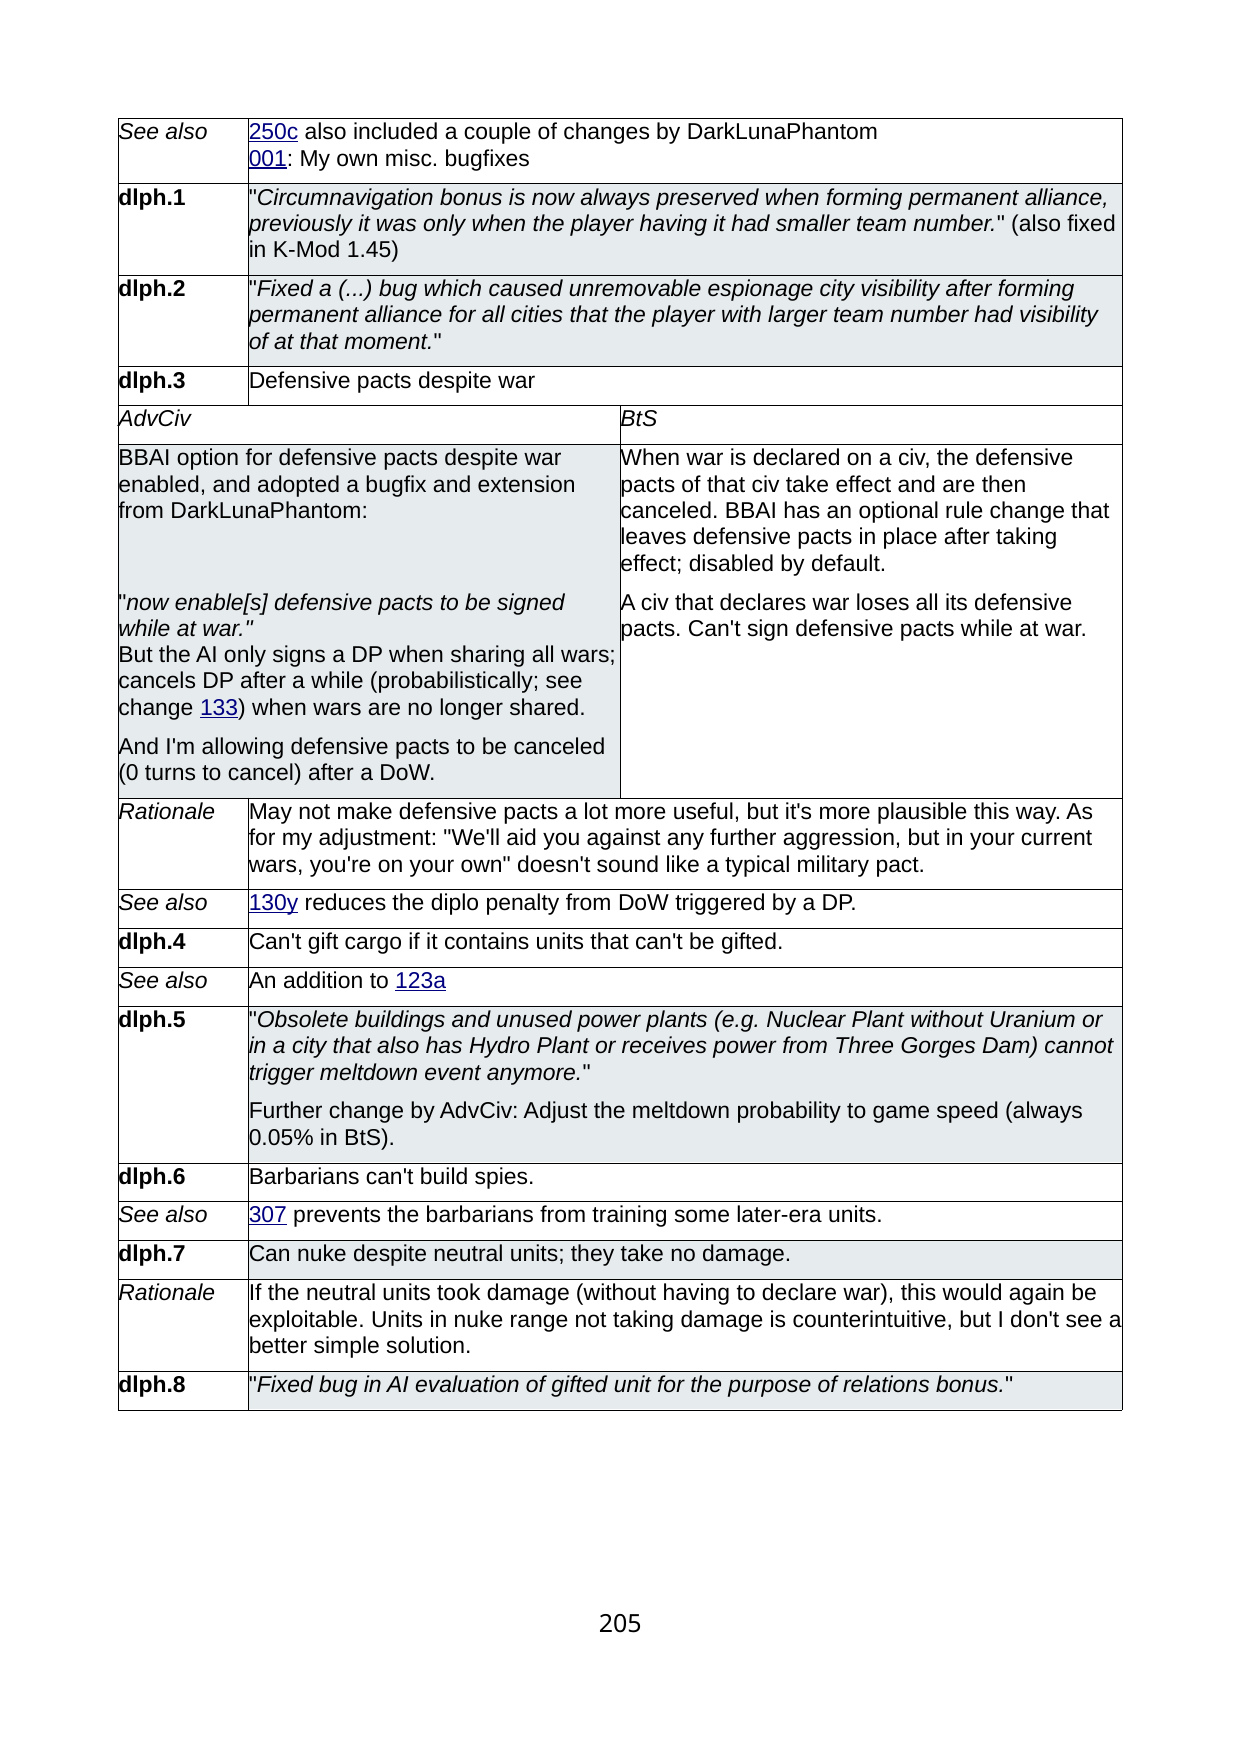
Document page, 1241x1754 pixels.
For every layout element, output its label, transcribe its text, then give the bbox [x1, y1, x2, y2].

table_cell 307 prevents the barbarians from training some later-era units. [249, 1202, 1122, 1240]
table_cell 130y reduces the diplo penalty from DoW triggered by a DP. [249, 890, 1122, 928]
table_cell Defensive pacts despite war [249, 367, 1122, 405]
table_cell Barbarians can't build spies. [249, 1164, 1122, 1201]
table_cell "Fixed a (...) bug which caused unremovable espionage city visibility after forming permanent alliance for all cities that the player with larger team number had visibility of at that moment." [249, 276, 1122, 366]
table_cell dlph.3 [119, 367, 248, 405]
table_cell Rationale [119, 1280, 248, 1371]
table_cell dlph.7 [119, 1241, 248, 1279]
table_cell Rationale [119, 799, 248, 889]
table_cell If the neutral units took damage (without having to declare war), this would again be exploitable. Units in nuke range not taking damage is counterintuitive, but I don't see a better simple solution. [249, 1280, 1122, 1371]
table_cell dlph.5 [119, 1007, 248, 1162]
table_cell See also [119, 1202, 248, 1240]
table_cell "Circumnavigation bonus is now always preserved when forming permanent alliance, previously it was only when the player having it had smaller team number." (also fixed in K-Mod 1.45) [249, 184, 1122, 275]
table_cell dlph.6 [119, 1164, 248, 1201]
table_cell dlph.1 [119, 184, 248, 275]
table_cell An addition to 123a [249, 968, 1122, 1006]
table_cell AdvCiv [119, 406, 620, 444]
table_cell dlph.8 [119, 1372, 248, 1409]
table_cell May not make defensive pacts a lot more useful, but it's more plausible this way. As for my adjustment: "We'll aid you against any further aggression, but in your current wars, you're on your own" doesn't sound like a typical military pact. [249, 799, 1122, 889]
table_cell Can nuke despite neutral units; they take no damage. [249, 1241, 1122, 1279]
table_cell See also [119, 968, 248, 1006]
table_cell See also [119, 890, 248, 928]
table_cell See also [119, 119, 248, 183]
table_cell BBAI option for defensive pacts despite war enabled, and adopted a bugfix and extension from DarkLunaPhantom: "now enable[s] defensive pacts to be signed while at war." But the AI only signs a DP when sharing all wars; cancels DP after a while (probabilistically; see change 133) when wars are no longer shared. And I'm allowing defensive pacts to be canceled (0 turns to cancel) after a DoW. [119, 445, 620, 798]
table_cell "Obsolete buildings and unused power plants (e.g. Nuclear Plant without Uranium or in a city that also has Hydro Plant or receives power from Three Gorges Dam) cannot trigger meltdown event anymore." Further change by AdvCiv: Adjust the meltdown probability to game speed (always 0.05% in BtS). [249, 1007, 1122, 1162]
table_cell "Fixed bug in AI evaluation of gifted unit for the purpose of relations bonus." [249, 1372, 1122, 1409]
table_cell dlph.4 [119, 929, 248, 967]
table_cell Can't gift cargo if it contains units that can't be gifted. [249, 929, 1122, 967]
table_cell When war is declared on a civ, the defensive pacts of that civ take effect and are then canceled. BBAI has an optional rule change that leaves defensive pacts in place after taking effect; disabled by default. A civ that declares war loses all its defensive pacts. Can't sign defensive pacts while at war. [621, 445, 1122, 798]
table_cell 250c also included a couple of changes by DarkLunaPhantom 001: My own misc. bugfixes [249, 119, 1122, 183]
table_cell dlph.2 [119, 276, 248, 366]
table_cell BtS [621, 406, 1122, 444]
